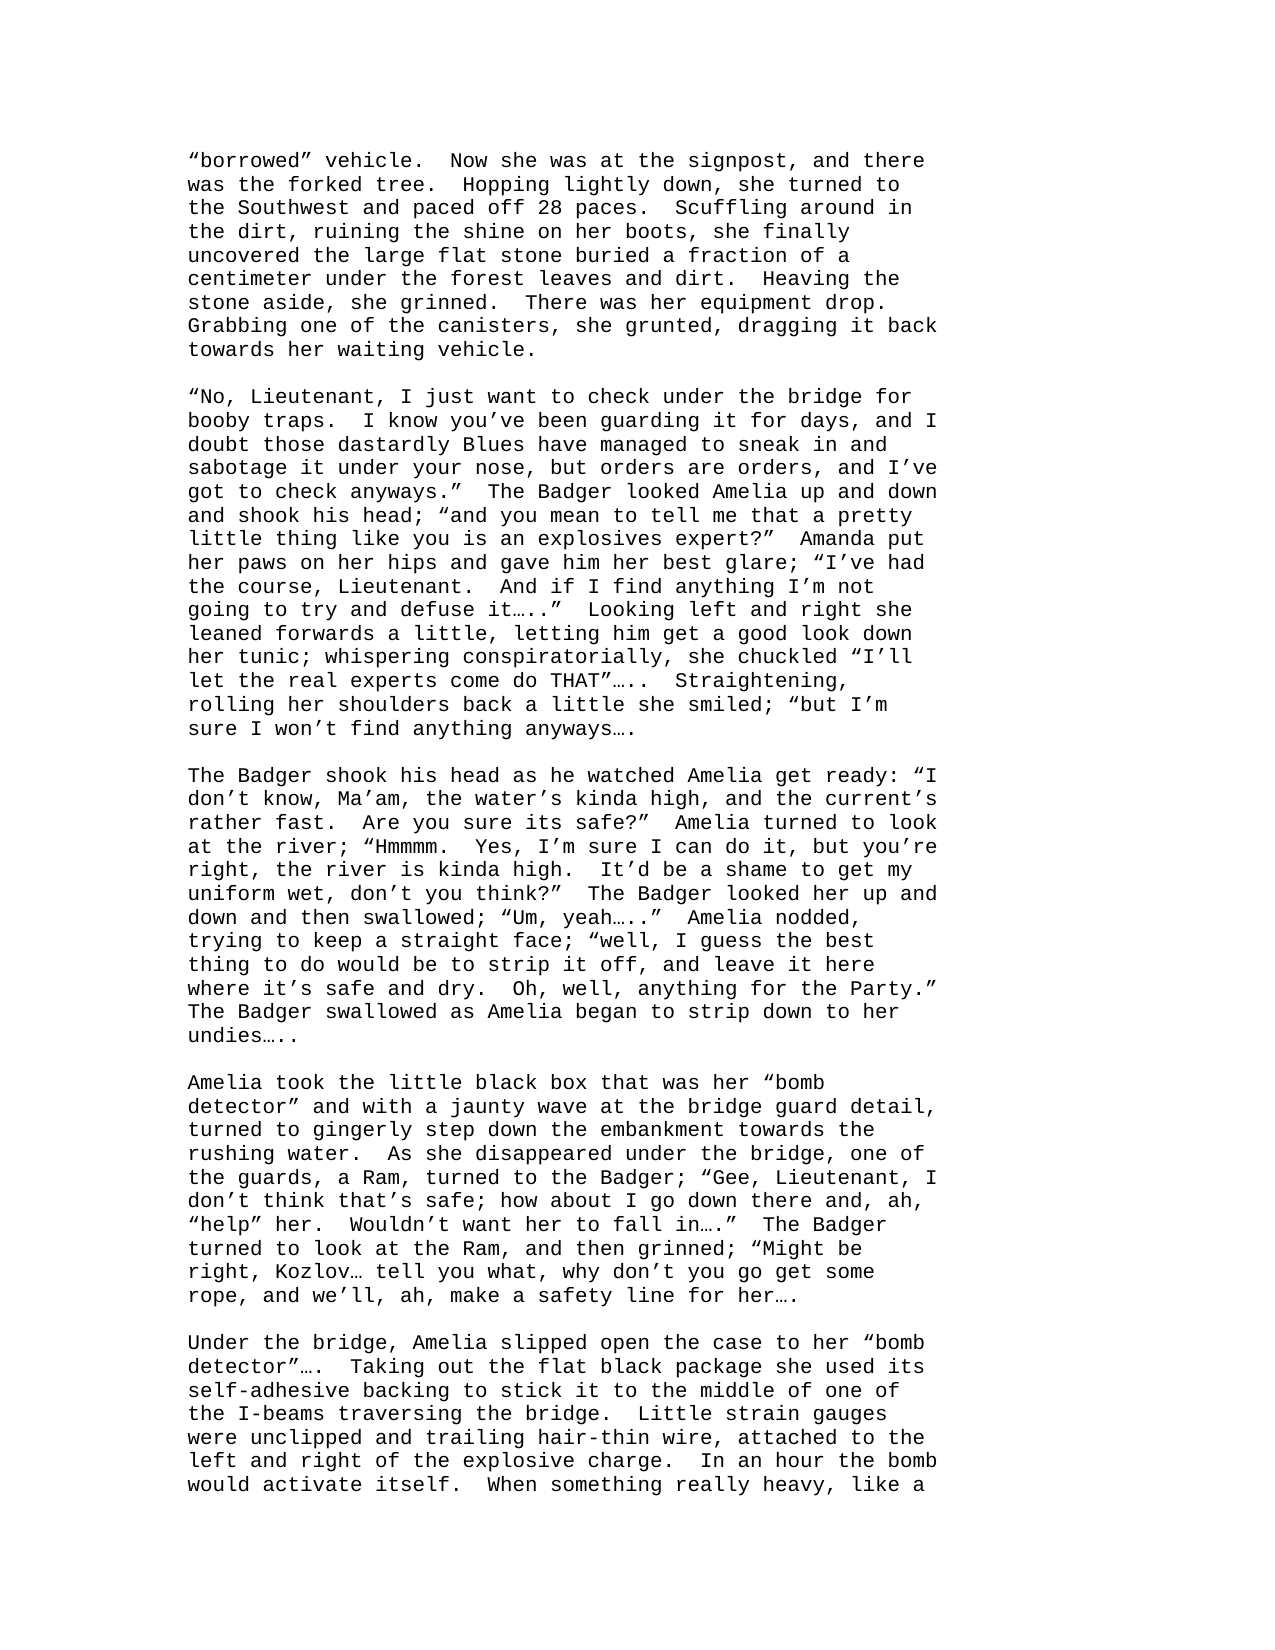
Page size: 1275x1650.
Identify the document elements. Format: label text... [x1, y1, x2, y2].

text “borrowed” vehicle. Now she was at the signpost, and there was the forked tree. Hopping lightly down, she turned to the Southwest and paced off 28 paces. Scuffling around in the dirt, ruining the shine on her boots, she finally uncovered the large flat stone buried a fraction of a centimeter under the forest leaves and dirt. Heaving the stone aside, she grinned. There was her equipment drop. Grabbing one of the canisters, she grunted, dragging it back towards her waiting vehicle. [187, 150, 937, 363]
text Amelia took the little black box that was her “bomb detector” and with a jaunty wave at the bridge guard detail, turned to gingerly step down the embankment towards the rushing water. As she disappeared under the bridge, one of the guards, a Ram, turned to the Badger; “Gee, Lieutenant, I don’t think that’s safe; how about I go down there and, ah, “help” her. Wouldn’t want her to fall in….” The Badger turned to look at the Ram, and then grinned; “Might be right, Kozlov… tell you what, why don’t you go get some rope, and we’ll, ah, make a safety line for her…. [187, 1072, 937, 1309]
text “No, Lieutenant, I just want to check under the bridge for booby traps. I know you’ve been guarding it for days, and I doubt those dastardly Blues have managed to sneak in and sabotage it under your nose, but orders are orders, and I’ve got to check anyways.” The Badger looked Amelia up and down and shook his head; “and you mean to tell me that a pretty little thing like you is an explosives expert?” Amanda put her paws on her hips and gave him her best glare; “I’ve had the course, Lieutenant. And if I find anything I’m not going to try and defuse it…..” Looking left and right she leaned forwards a little, letting him get a good look down her tunic; whispering conspiratorially, she chuckled “I’ll let the real experts come do THAT”….. Straightening, rolling her shoulders back a little she smiled; “but I’m sure I won’t find anything anyways…. [187, 386, 937, 741]
text The Badger shook his head as he watched Amelia get ready: “I don’t know, Ma’am, the water’s kinda high, and the current’s rather fast. Are you sure its safe?” Amelia turned to look at the river; “Hmmmm. Yes, I’m sure I can do it, but you’re right, the river is kinda high. It’d be a shame to get my uniform wet, don’t you think?” The Badger looked her up and down and then swallowed; “Um, yeah…..” Amelia nodded, trying to keep a straight face; “well, I guess the best thing to do would be to strip it off, and leave it here where it’s safe and dry. Oh, well, anything for the Party.” The Badger swallowed as Amelia began to strip down to her undies….. [187, 765, 937, 1048]
text Under the bridge, Amelia slipped open the case to her “bomb detector”…. Taking out the flat black package she used its self-adhesive backing to stick it to the middle of one of the I-beams traversing the bridge. Little strain gauges were unclipped and trailing hair-thin wire, attached to the left and right of the explosive charge. In an hour the bomb would activate itself. When something really heavy, like a [187, 1332, 937, 1498]
